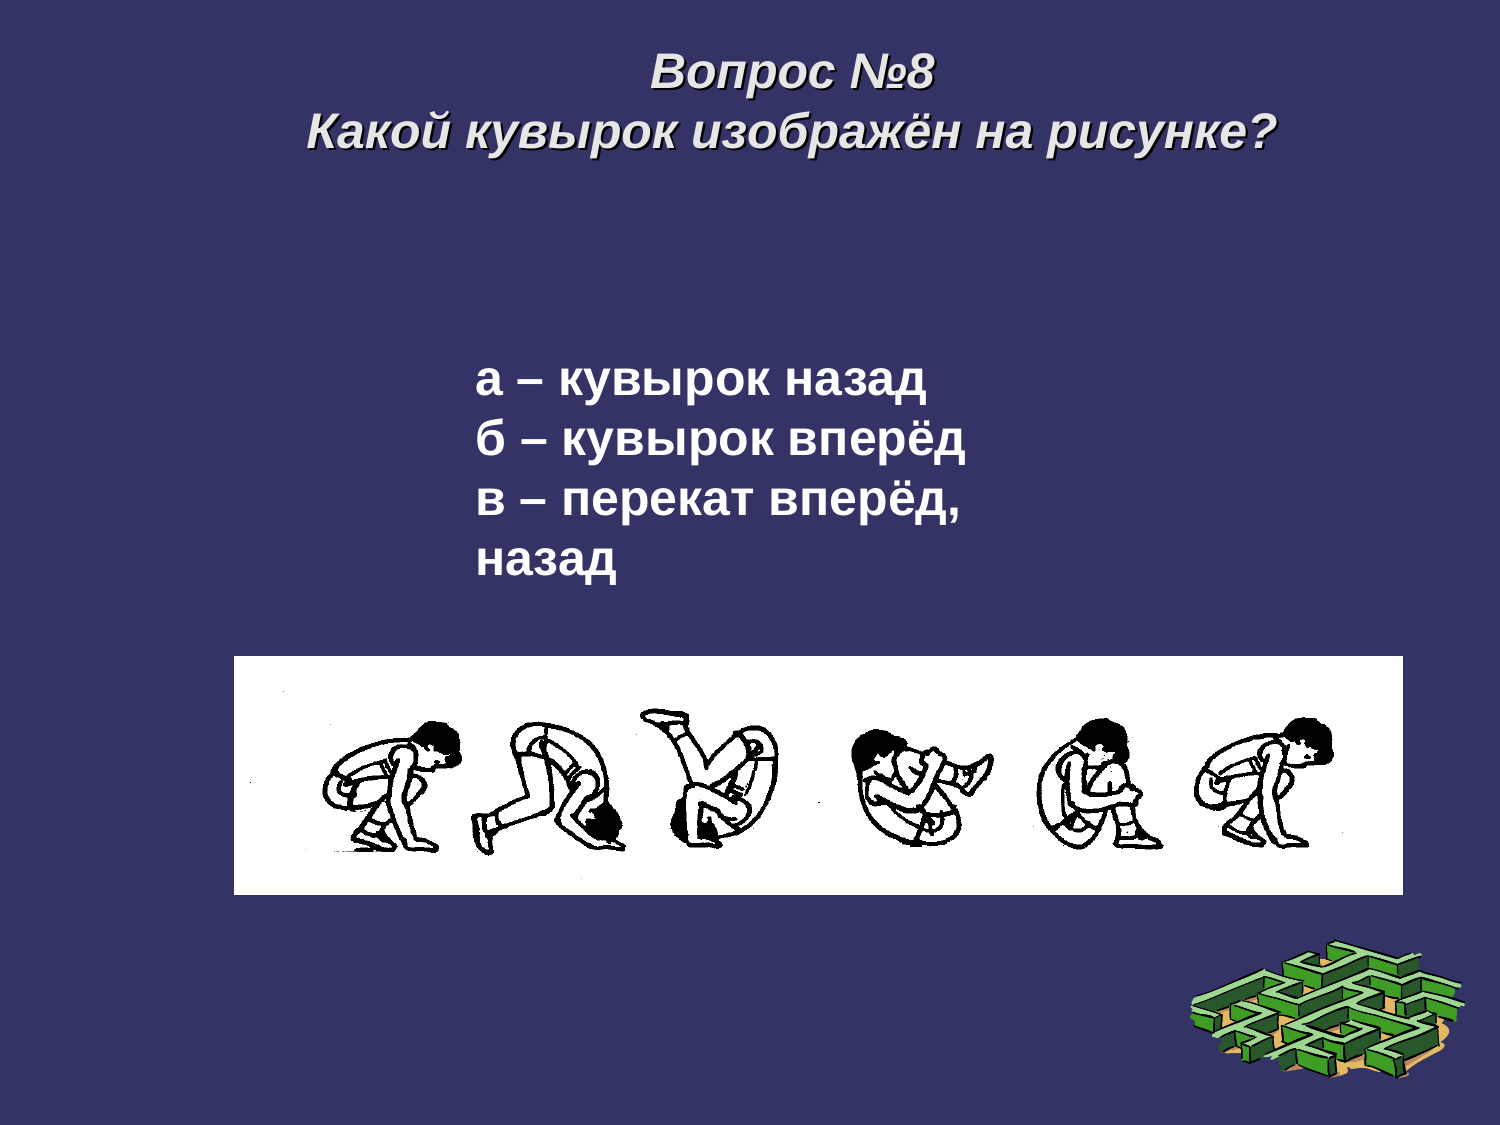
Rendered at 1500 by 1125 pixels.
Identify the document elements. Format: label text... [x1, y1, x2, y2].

title Вопрос №8 Какой кувырок изображён на рисунке? [75, 30, 1451, 166]
text_box [234, 656, 1403, 896]
text_box а – кувырок назад б – кувырок вперёд в – перекат вперёд, назад [424, 337, 1126, 638]
